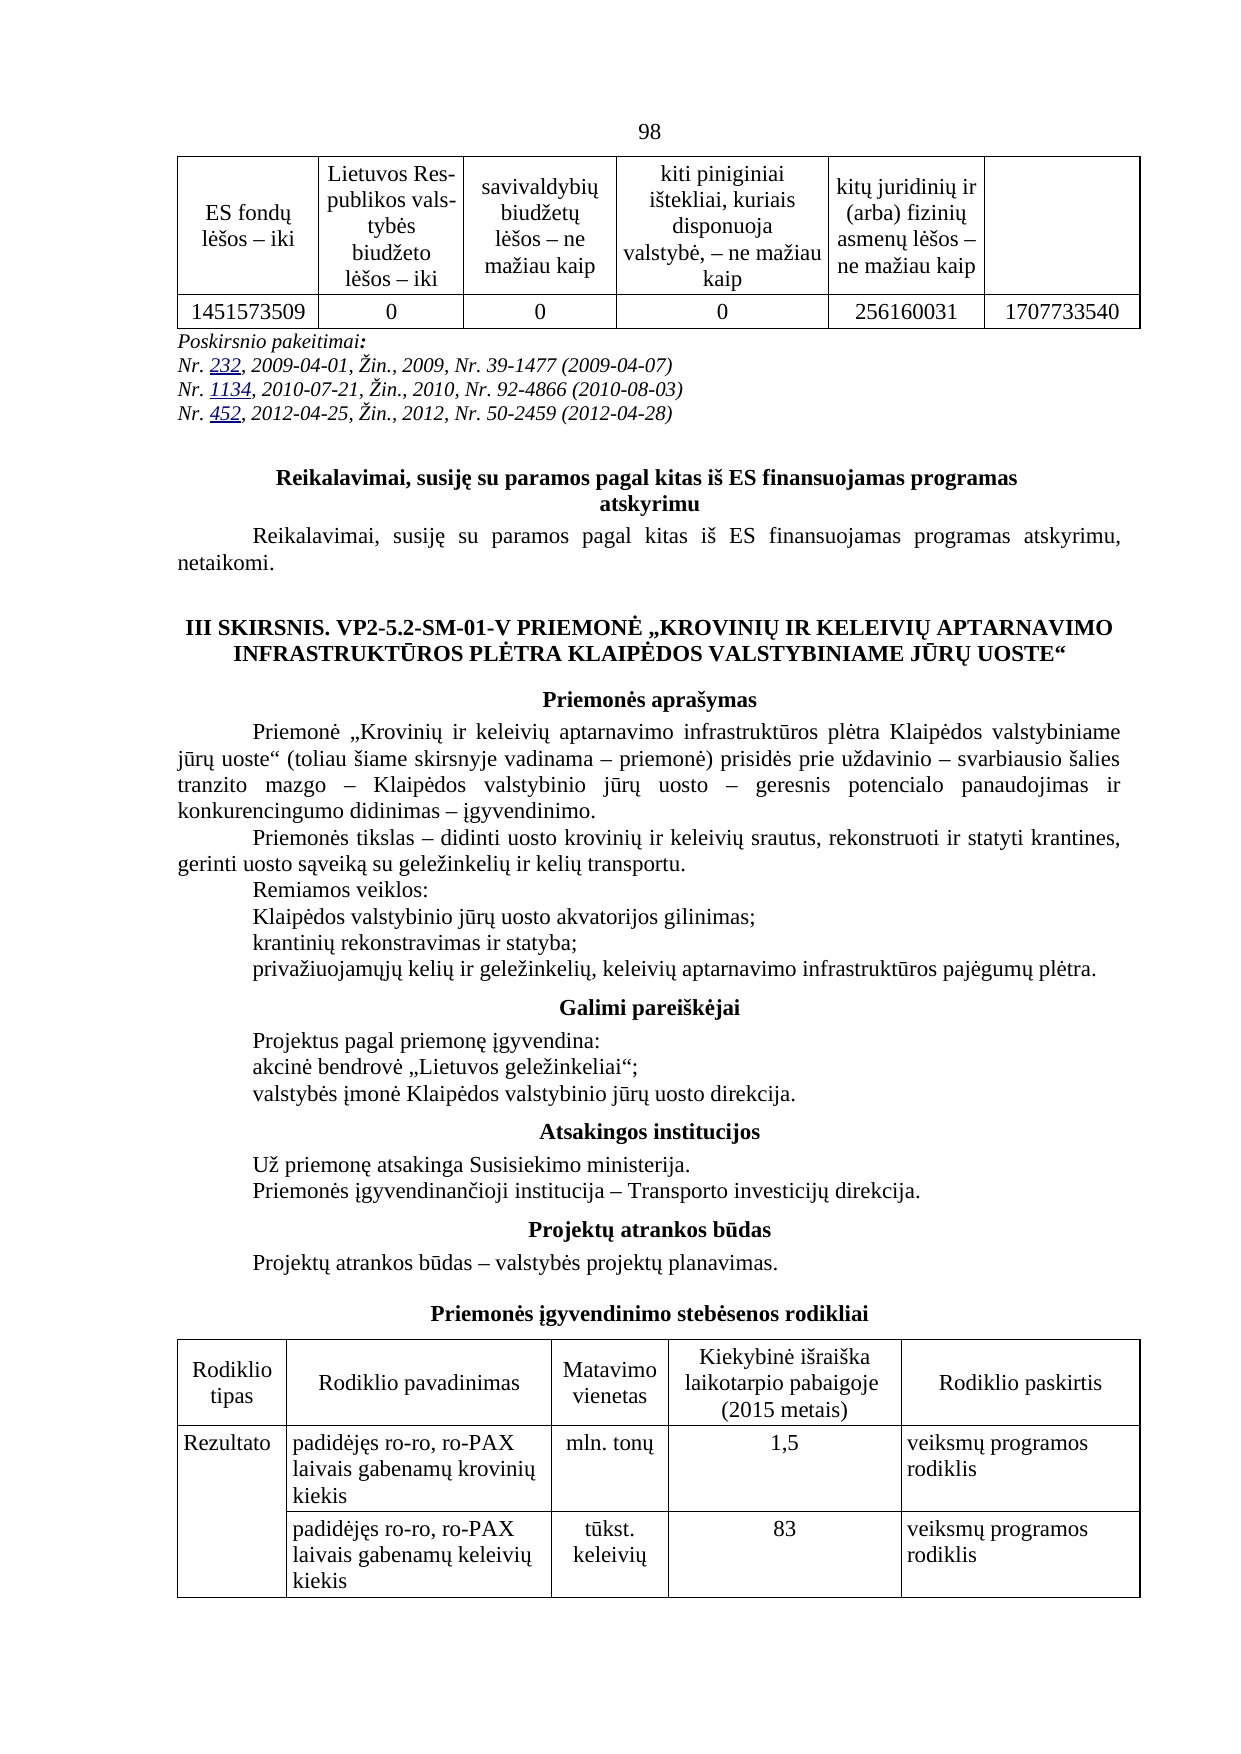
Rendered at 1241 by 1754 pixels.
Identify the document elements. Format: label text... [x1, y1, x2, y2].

table_cell 0 [617, 295, 828, 327]
text Galimi pareiškėjai [177, 994, 1122, 1021]
text Reikalavimai, susiję su paramos pagal kitas iš ES finansuojamas programas atskyrimu, netaikomi. [177, 523, 1122, 575]
table_cell 1707733540 [985, 295, 1139, 327]
table_cell Rezultato [178, 1426, 286, 1597]
table_header Kiekybinė išraiška laikotarpio pabaigoje (2015 metais) [669, 1340, 901, 1425]
text akcinė bendrovė „Lietuvos geležinkeliai“; [177, 1053, 1122, 1079]
text Priemonė „Krovinių ir keleivių aptarnavimo infrastruktūros plėtra Klaipėdos valstybiniame jūrų uoste“ (toliau šiame skirsnyje vadinama – priemonė) prisidės prie uždavinio – svarbiausio šalies tranzito mazgo – Klaipėdos valstybinio jūrų uosto – geresnis potencialo panaudojimas ir konkurencingumo didinimas – įgyvendinimo. [177, 718, 1122, 824]
text Nr. 1134, 2010-07-21, Žin., 2010, Nr. 92-4866 (2010-08-03) [177, 377, 1122, 401]
table_cell veiksmų programos rodiklis [902, 1512, 1139, 1597]
text Už priemonę atsakinga Susisiekimo ministerija. [177, 1151, 1122, 1177]
text Klaipėdos valstybinio jūrų uosto akvatorijos gilinimas; [177, 903, 1122, 929]
table_cell 83 [669, 1512, 901, 1597]
text Priemonės aprašymas [177, 686, 1122, 712]
text Atsakingos institucijos [177, 1118, 1122, 1145]
text Projektus pagal priemonę įgyvendina: [177, 1027, 1122, 1053]
table_cell kitų juridinių ir (arba) fizinių asmenų lėšos – ne mažiau kaip [829, 157, 984, 294]
text Projektų atrankos būdas [177, 1216, 1122, 1243]
text privažiuojamųjų kelių ir geležinkelių, keleivių aptarnavimo infrastruktūros pajėgumų plėtra. [177, 955, 1122, 982]
text Remiamos veiklos: [177, 876, 1122, 903]
table_cell tūkst. keleivių [552, 1512, 668, 1597]
subtitle Poskirsnio pakeitimai: [177, 329, 1122, 353]
table_cell 1451573509 [178, 295, 318, 327]
text Projektų atrankos būdas – valstybės projektų planavimas. [177, 1249, 1122, 1275]
table_cell 1,5 [669, 1426, 901, 1511]
text Reikalavimai, susiję su paramos pagal kitas iš ES finansuojamas programas atskyrimu [177, 437, 1122, 516]
table_cell kiti piniginiai ištekliai, kuriais disponuoja valstybė, – ne mažiau kaip [617, 157, 828, 294]
table_cell 0 [319, 295, 463, 327]
text Priemonės įgyvendinančioji institucija – Transporto investicijų direkcija. [177, 1177, 1122, 1204]
text Nr. 232, 2009-04-01, Žin., 2009, Nr. 39-1477 (2009-04-07) [177, 353, 1122, 377]
table_header Rodiklio paskirtis [902, 1340, 1139, 1425]
table_cell savivaldybių biudžetų lėšos – ne mažiau kaip [464, 157, 616, 294]
table_cell veiksmų programos rodiklis [902, 1426, 1139, 1511]
table_header [985, 157, 1139, 294]
table_header Rodiklio pavadinimas [287, 1340, 551, 1425]
text Priemonės įgyvendinimo stebėsenos rodikliai [177, 1300, 1122, 1327]
table_cell 0 [464, 295, 616, 327]
text Nr. 452, 2012-04-25, Žin., 2012, Nr. 50-2459 (2012-04-28) [177, 401, 1122, 425]
table_header Rodiklio tipas [178, 1340, 286, 1425]
text Priemonės tikslas – didinti uosto krovinių ir keleivių srautus, rekonstruoti ir statyti krantines, gerinti uosto sąveiką su geležinkelių ir kelių transportu. [177, 824, 1122, 876]
table_cell ES fondų lėšos – iki [178, 157, 318, 294]
table_cell 256160031 [829, 295, 984, 327]
table_header Matavimo vienetas [552, 1340, 668, 1425]
table_cell padidėjęs ro-ro, ro-PAX laivais gabenamų krovinių kiekis [287, 1426, 551, 1511]
text krantinių rekonstravimas ir statyba; [177, 929, 1122, 955]
table_cell Lietuvos Res­publikos vals­tybės biudžeto lėšos – iki [319, 157, 463, 294]
table_cell padidėjęs ro-ro, ro-PAX laivais gabenamų keleivių kiekis [287, 1512, 551, 1597]
table_cell mln. tonų [552, 1426, 668, 1511]
text valstybės įmonė Klaipėdos valstybinio jūrų uosto direkcija. [177, 1079, 1122, 1106]
subtitle III SKIRSNIS. VP2-5.2-SM-01-V priemonė „krovinių ir keleivių aptarnavimo infrastruktūros plėtra klaipėdos valstybiniame jūrų uoste“ [177, 614, 1122, 667]
